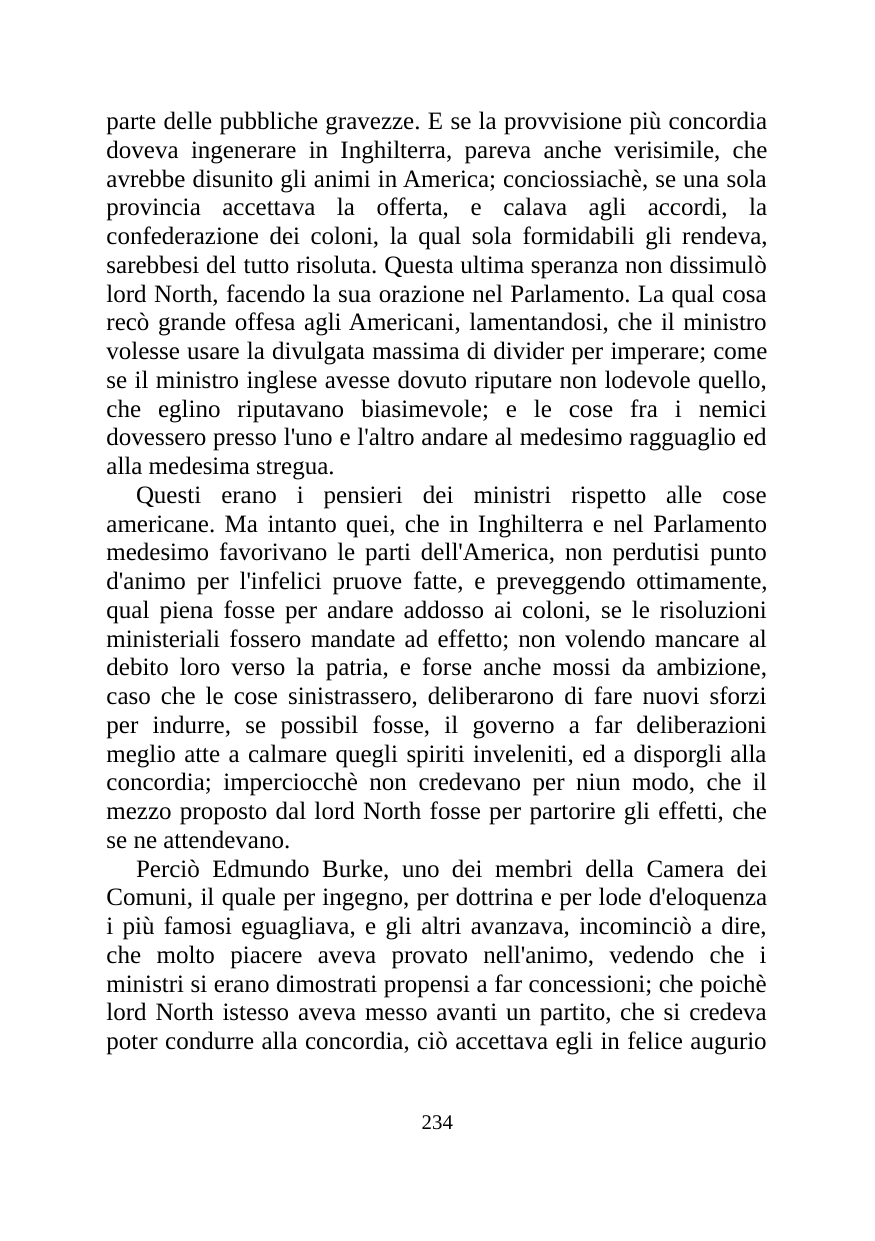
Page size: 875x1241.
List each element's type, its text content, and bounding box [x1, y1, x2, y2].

text Perciò Edmundo Burke, uno dei membri della Camera dei Comuni, il quale per ingegno, per dottrina e per lode d'eloquenza i più famosi eguagliava, e gli altri avanzava, incominciò a dire, che molto piacere aveva provato nell'animo, vedendo che i ministri si erano dimostrati propensi a far concessioni; che poichè lord North istesso aveva messo avanti un partito, che si credeva poter condurre alla concordia, ciò accettava egli in felice augurio [106, 854, 768, 1055]
text parte delle pubbliche gravezze. E se la provvisione più concordia doveva ingenerare in Inghilterra, pareva anche verisimile, che avrebbe disunito gli animi in America; conciossiachè, se una sola provincia accettava la offerta, e calava agli accordi, la confederazione dei coloni, la qual sola formidabili gli rendeva, sarebbesi del tutto risoluta. Questa ultima speranza non dissimulò lord North, facendo la sua orazione nel Parlamento. La qual cosa recò grande offesa agli Americani, lamentandosi, che il ministro volesse usare la divulgata massima di divider per imperare; come se il ministro inglese avesse dovuto riputare non lodevole quello, che eglino riputavano biasimevole; e le cose fra i nemici dovessero presso l'uno e l'altro andare al medesimo ragguaglio ed alla medesima stregua. [106, 106, 768, 480]
text Questi erano i pensieri dei ministri rispetto alle cose americane. Ma intanto quei, che in Inghilterra e nel Parlamento medesimo favorivano le parti dell'America, non perdutisi punto d'animo per l'infelici pruove fatte, e preveggendo ottimamente, qual piena fosse per andare addosso ai coloni, se le risoluzioni ministeriali fossero mandate ad effetto; non volendo mancare al debito loro verso la patria, e forse anche mossi da ambizione, caso che le cose sinistrassero, deliberarono di fare nuovi sforzi per indurre, se possibil fosse, il governo a far deliberazioni meglio atte a calmare quegli spiriti inveleniti, ed a disporgli alla concordia; imperciocchè non credevano per niun modo, che il mezzo proposto dal lord North fosse per partorire gli effetti, che se ne attendevano. [106, 480, 768, 854]
